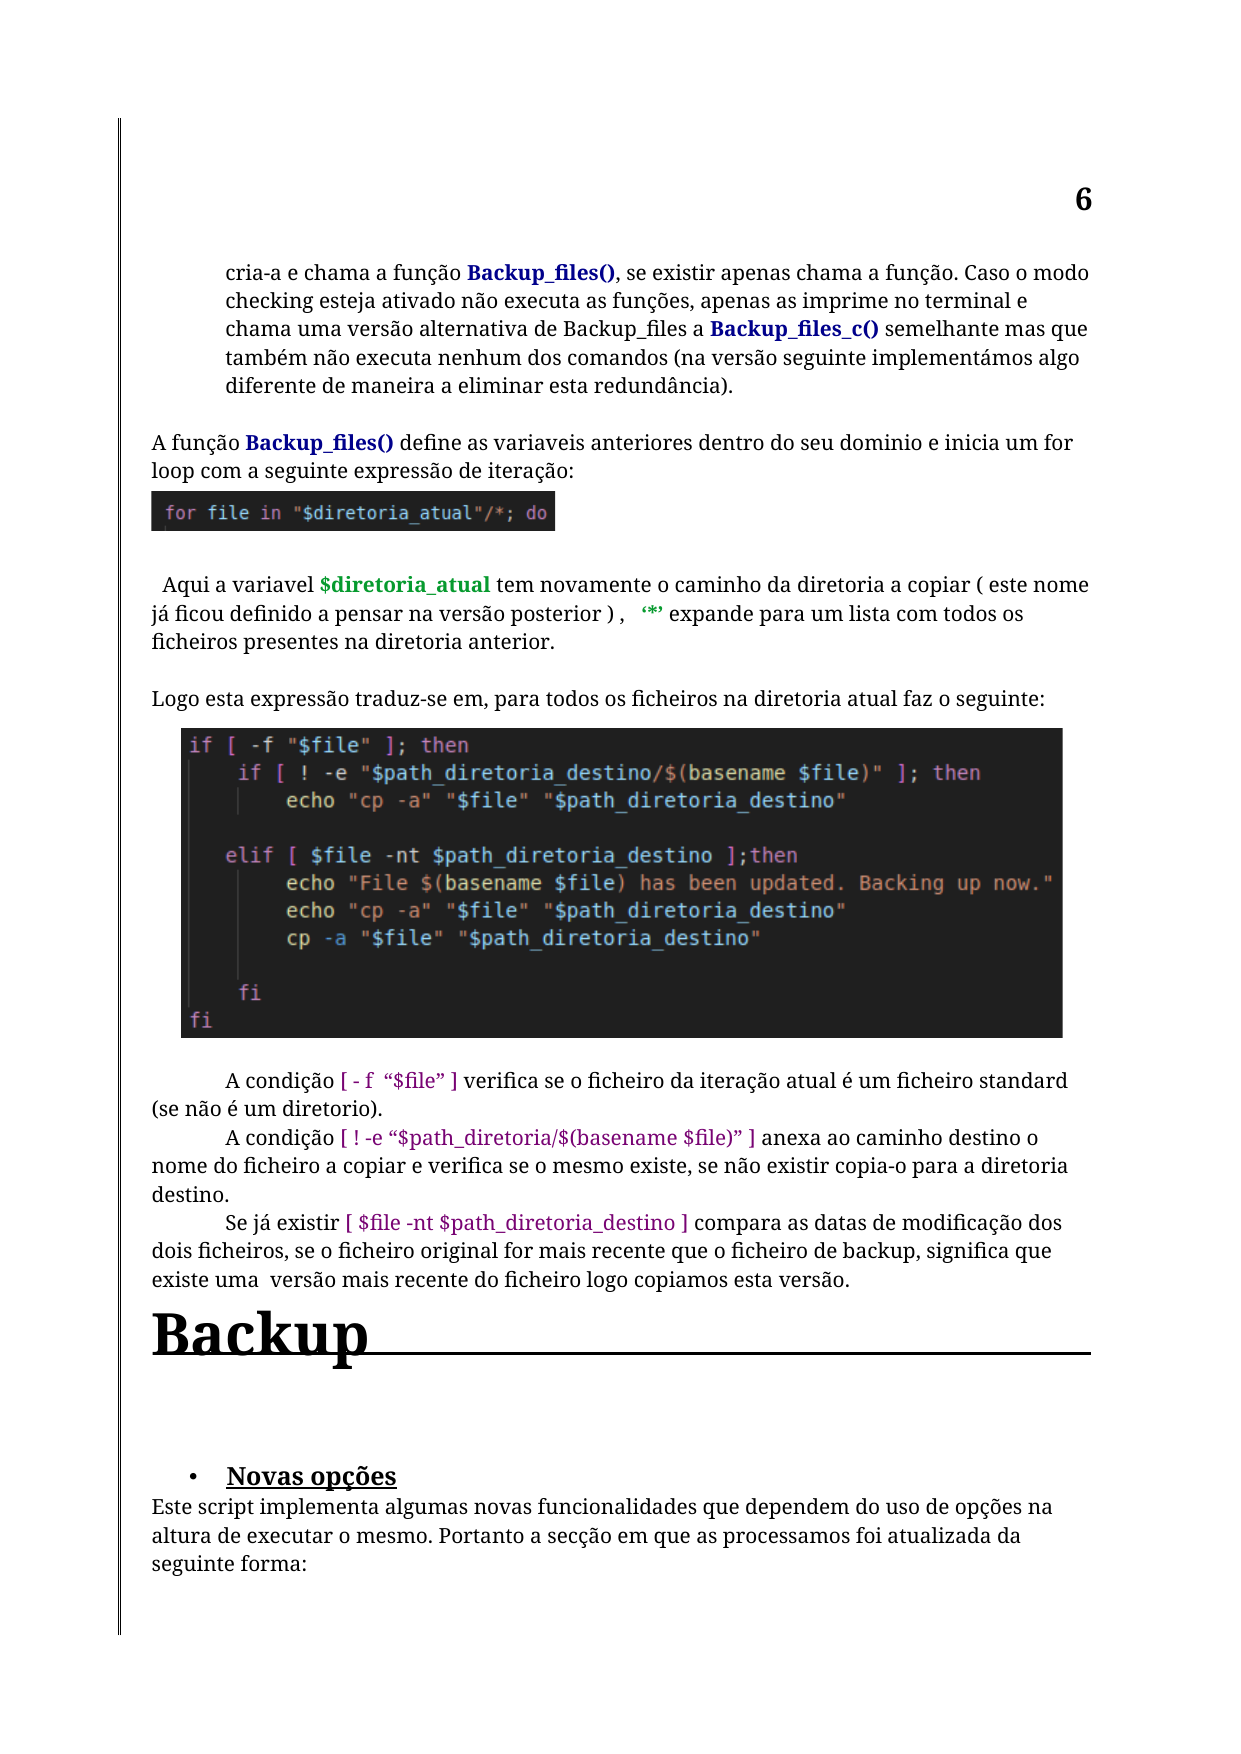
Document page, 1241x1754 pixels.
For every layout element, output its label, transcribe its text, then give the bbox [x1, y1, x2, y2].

picture [181, 728, 1063, 1038]
text Backup [151, 1293, 1092, 1373]
text A função Backup_files() define as variaveis anteriores dentro do seu dominio e inicia um for loop com a seguinte expressão de iteração: [151, 428, 1092, 485]
text Logo esta expressão traduz-se em, para todos os ficheiros na diretoria atual faz o seguinte: [151, 684, 1092, 713]
picture [151, 491, 556, 531]
text Aqui a variavel $diretoria_atual tem novamente o caminho da diretoria a copiar ( este nome já ficou definido a pensar na versão posterior ) , ‘*’ expande para um lista com todos os ficheiros presentes na diretoria anterior. [151, 570, 1092, 656]
text A condição [ - f “$file” ] verifica se o ficheiro da iteração atual é um ficheiro standard (se não é um diretorio). [151, 1066, 1092, 1123]
text cria-a e chama a função Backup_files(), se existir apenas chama a função. Caso o modo checking esteja ativado não executa as funções, apenas as imprime no terminal e chama uma versão alternativa de Backup_files a Backup_files_c() semelhante mas que também não executa nenhum dos comandos (na versão seguinte implementámos algo diferente de maneira a eliminar esta redundância). [225, 258, 1092, 400]
text Este script implementa algumas novas funcionalidades que dependem do uso de opções na altura de executar o mesmo. Portanto a secção em que as processamos foi atualizada da seguinte forma: [151, 1492, 1092, 1578]
list Novas opções [189, 1458, 1092, 1492]
text A condição [ ! -e “$path_diretoria/$(basename $file)” ] anexa ao caminho destino o nome do ficheiro a copiar e verifica se o mesmo existe, se não existir copia-o para a diretoria destino. [151, 1123, 1092, 1208]
text Se já existir [ $file -nt $path_diretoria_destino ] compara as datas de modificação dos dois ficheiros, se o ficheiro original for mais recente que o ficheiro de backup, significa que existe uma versão mais recente do ficheiro logo copiamos esta versão. [151, 1208, 1092, 1293]
